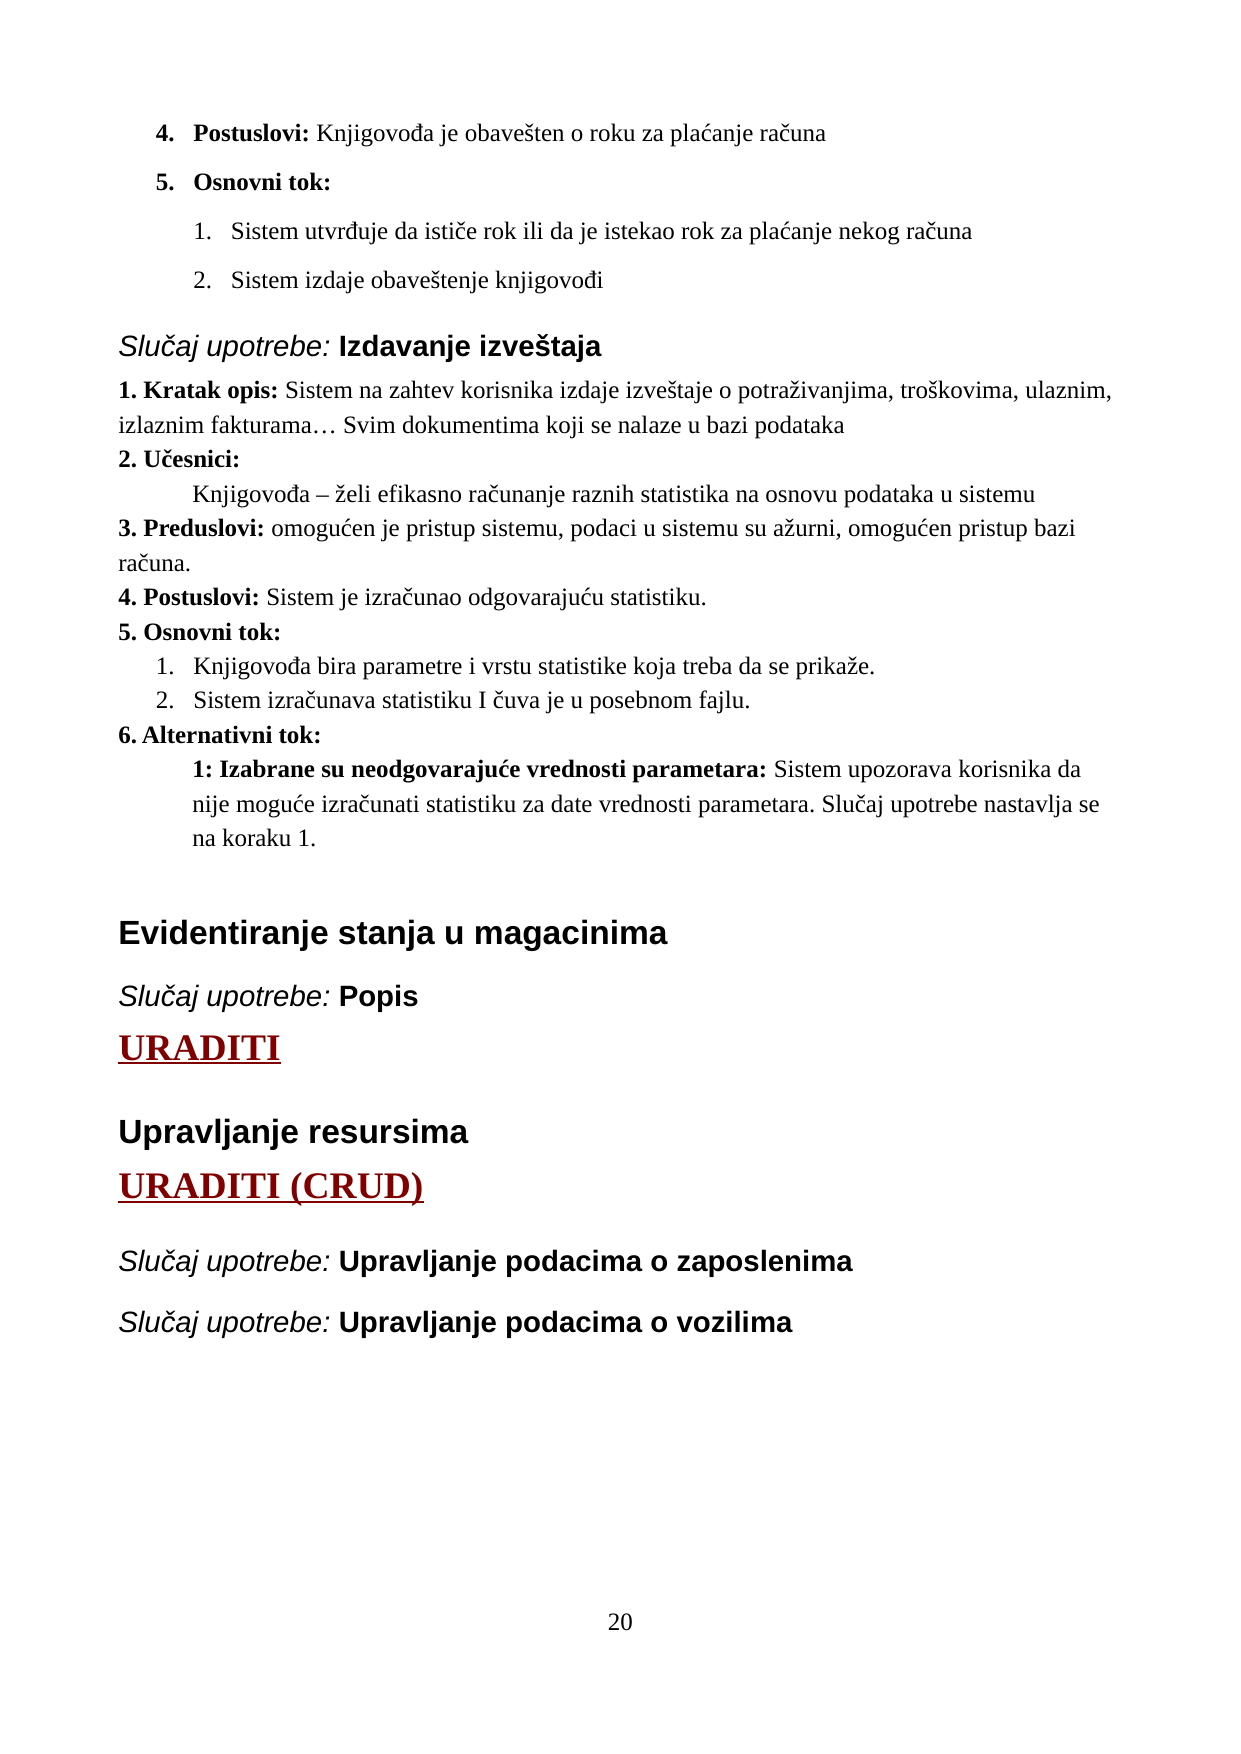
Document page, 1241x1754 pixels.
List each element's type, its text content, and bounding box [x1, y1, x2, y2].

text 3. Preduslovi: omogućen je pristup sistemu, podaci u sistemu su ažurni, omogućen pristup bazi računa. [118, 513, 1122, 576]
text URADITI (CRUD) [118, 1163, 1122, 1207]
list Knjigovođa bira parametre i vrstu statistike koja treba da se prikaže. [156, 651, 1122, 680]
list Sistem izračunava statistiku I čuva je u posebnom fajlu. [156, 686, 1122, 714]
text Knjigovođa – želi efikasno računanje raznih statistika na osnovu podataka u sistemu [118, 479, 1122, 507]
subtitle Slučaj upotrebe: Upravljanje podacima o zaposlenima [118, 1244, 1122, 1278]
text URADITI [118, 1025, 1122, 1068]
list Sistem izdaje obaveštenje knjigovođi [193, 265, 1122, 294]
list Postuslovi: Knjigovođa je obavešten o roku za plaćanje računa [156, 118, 1122, 147]
text 4. Postuslovi: Sistem je izračunao odgovarajuću statistiku. [118, 582, 1122, 611]
subtitle Upravljanje resursima [118, 1112, 1122, 1151]
subtitle Slučaj upotrebe: Upravljanje podacima o vozilima [118, 1305, 1122, 1339]
text 1: Izabrane su neodgovarajuće vrednosti parametara: Sistem upozorava korisnika da nije moguće izračunati statistiku za date vrednosti parametara. Slučaj upotrebe nastavlja se na koraku 1. [118, 754, 1122, 852]
text 1. Kratak opis: Sistem na zahtev korisnika izdaje izveštaje o potraživanjima, troškovima, ulaznim, izlaznim fakturama… Svim dokumentima koji se nalaze u bazi podataka [118, 375, 1122, 438]
text 5. Osnovni tok: [118, 617, 1122, 645]
text 6. Alternativni tok: [118, 720, 1122, 749]
list Sistem utvrđuje da ističe rok ili da je istekao rok za plaćanje nekog računa [193, 216, 1122, 245]
text 2. Učesnici: [118, 444, 1122, 473]
subtitle Slučaj upotrebe: Izdavanje izveštaja [118, 329, 1122, 363]
list Osnovni tok: [156, 167, 1122, 196]
subtitle Evidentiranje stanja u magacinima [118, 913, 1122, 952]
subtitle Slučaj upotrebe: Popis [118, 979, 1122, 1013]
